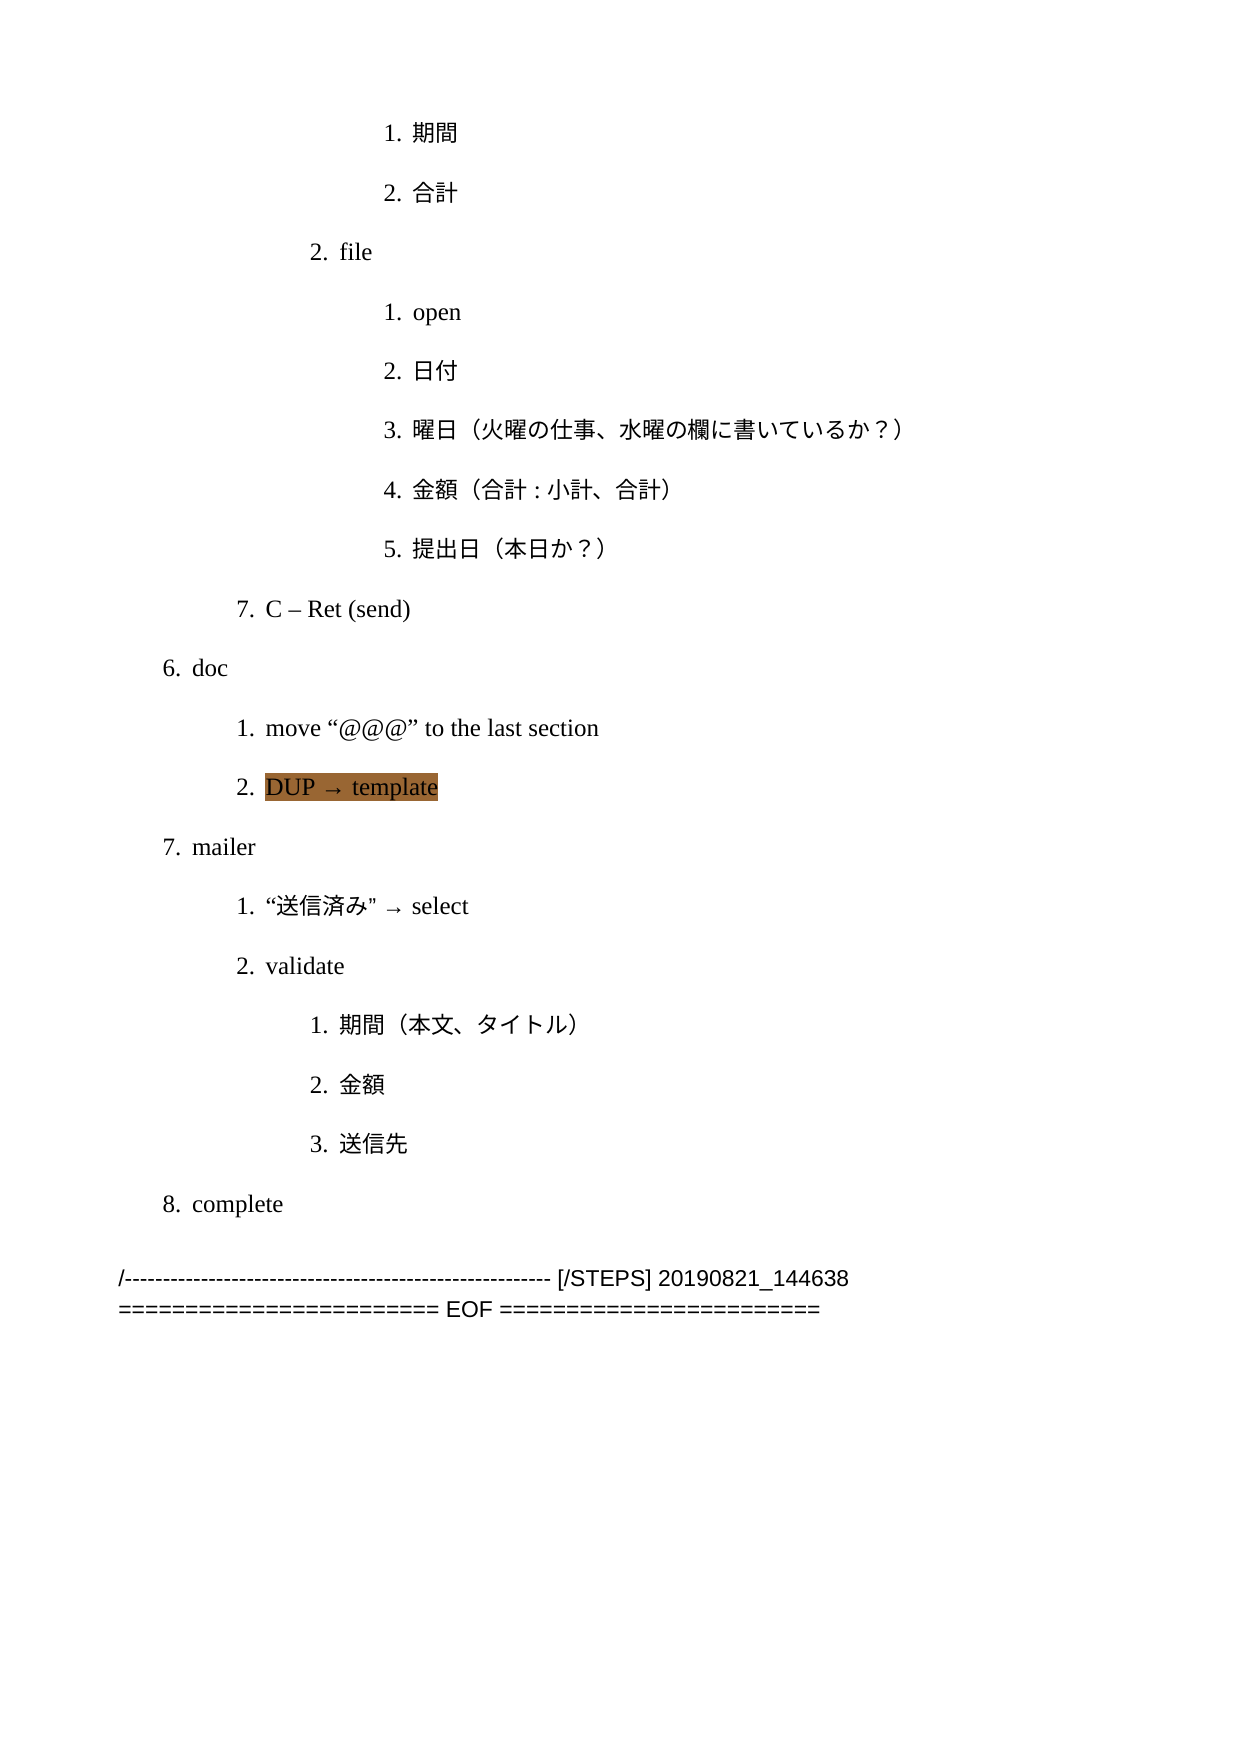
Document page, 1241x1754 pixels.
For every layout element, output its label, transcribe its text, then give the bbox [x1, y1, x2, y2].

list validate [236, 951, 1122, 979]
list 期間（本文、タイトル） [309, 1010, 1122, 1039]
list 曜日（火曜の仕事、水曜の欄に書いているか？） [383, 416, 1122, 444]
list mailer [162, 832, 1122, 861]
text ======================== EOF ======================== [118, 1296, 1122, 1322]
text /-------------------------------------------------------- [/STEPS] 20190821_144638 [118, 1264, 1122, 1291]
list complete [162, 1189, 1122, 1217]
list move “@@@” to the last section [236, 713, 1122, 742]
list 合計 [383, 178, 1122, 206]
list 期間 [383, 118, 1122, 147]
list C – Ret (send) [236, 594, 1122, 623]
list file [309, 237, 1122, 266]
list 提出日（本日か？） [383, 534, 1122, 563]
list 金額（合計 : 小計、合計） [383, 475, 1122, 504]
list 金額 [309, 1070, 1122, 1098]
list “送信済み” → select [236, 891, 1122, 920]
list 日付 [383, 356, 1122, 385]
list 送信先 [309, 1129, 1122, 1158]
list open [383, 297, 1122, 325]
list doc [162, 653, 1122, 682]
list DUP → template [236, 772, 1122, 801]
